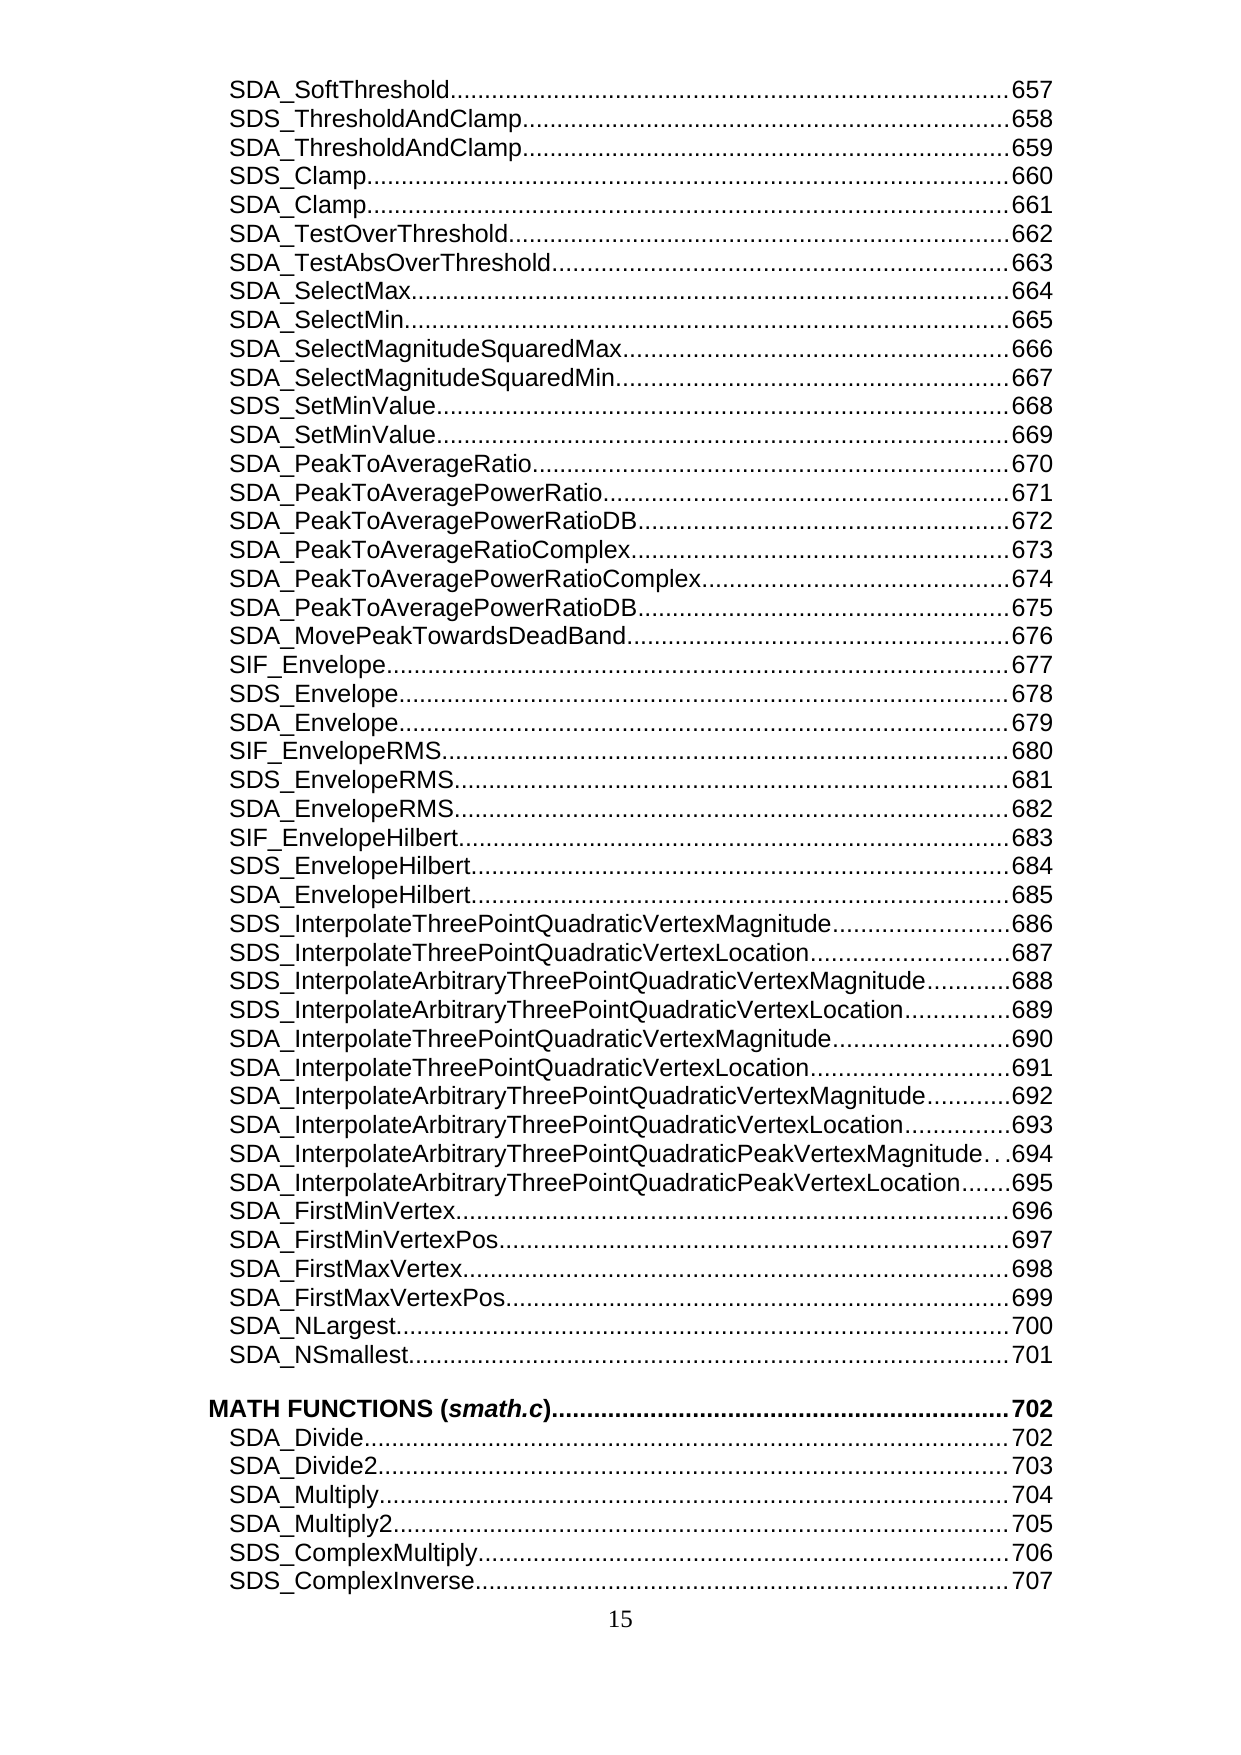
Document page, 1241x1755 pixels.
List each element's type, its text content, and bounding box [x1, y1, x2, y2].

text SDS_ComplexInverse 707 [229, 1566, 1053, 1595]
text SDA_InterpolateThreePointQuadraticVertexLocation 691 [229, 1052, 1053, 1081]
text SDA_InterpolateArbitraryThreePointQuadraticVertexLocation 693 [229, 1110, 1053, 1139]
text SDS_Envelope 678 [229, 679, 1053, 707]
text SIF_EnvelopeRMS 680 [229, 736, 1053, 765]
text SDA_ThresholdAndClamp 659 [229, 132, 1053, 161]
text SDA_SelectMin 665 [229, 305, 1053, 334]
text SDA_Envelope 679 [229, 707, 1053, 736]
text SDA_Clamp 661 [229, 190, 1053, 219]
text SDA_SoftThreshold 657 [229, 75, 1053, 104]
text SDA_InterpolateThreePointQuadraticVertexMagnitude 690 [229, 1024, 1053, 1052]
text SDA_EnvelopeRMS 682 [229, 794, 1053, 822]
text SIF_EnvelopeHilbert 683 [229, 822, 1053, 851]
text SDA_InterpolateArbitraryThreePointQuadraticPeakVertexLocation 695 [229, 1167, 1053, 1196]
text SDA_EnvelopeHilbert 685 [229, 880, 1053, 909]
text SDS_SetMinValue 668 [229, 391, 1053, 420]
text SDA_PeakToAveragePowerRatioDB 672 [229, 506, 1053, 535]
text SDA_SelectMagnitudeSquaredMax 666 [229, 334, 1053, 362]
text SDS_InterpolateArbitraryThreePointQuadraticVertexLocation 689 [229, 995, 1053, 1024]
text SDA_TestAbsOverThreshold 663 [229, 247, 1053, 276]
text SDA_PeakToAverageRatio 670 [229, 449, 1053, 477]
text SIF_Envelope 677 [229, 650, 1053, 679]
text SDS_ThresholdAndClamp 658 [229, 104, 1053, 132]
text SDA_NLargest 700 [229, 1311, 1053, 1340]
text SDS_EnvelopeRMS 681 [229, 765, 1053, 794]
text SDA_SetMinValue 669 [229, 420, 1053, 449]
text SDA_Divide2 703 [229, 1451, 1053, 1480]
text SDA_FirstMaxVertexPos 699 [229, 1282, 1053, 1311]
text SDA_PeakToAveragePowerRatioDB 675 [229, 592, 1053, 621]
text SDA_PeakToAverageRatioComplex 673 [229, 535, 1053, 564]
text SDA_FirstMaxVertex 698 [229, 1254, 1053, 1282]
text SDA_SelectMax 664 [229, 276, 1053, 305]
text SDA_MovePeakTowardsDeadBand 676 [229, 621, 1053, 650]
text SDA_PeakToAveragePowerRatioComplex 674 [229, 564, 1053, 592]
text SDA_Multiply 704 [229, 1480, 1053, 1509]
text SDA_FirstMinVertex 696 [229, 1196, 1053, 1225]
text SDA_InterpolateArbitraryThreePointQuadraticPeakVertexMagnitude 694 [229, 1139, 1053, 1167]
text MATH FUNCTIONS (smath.c) 702 [208, 1394, 1053, 1422]
text SDA_TestOverThreshold 662 [229, 219, 1053, 247]
text SDA_PeakToAveragePowerRatio 671 [229, 477, 1053, 506]
text SDA_Multiply2 705 [229, 1509, 1053, 1537]
text SDS_ComplexMultiply 706 [229, 1537, 1053, 1566]
text SDA_SelectMagnitudeSquaredMin 667 [229, 362, 1053, 391]
text SDS_EnvelopeHilbert 684 [229, 851, 1053, 880]
text SDA_InterpolateArbitraryThreePointQuadraticVertexMagnitude 692 [229, 1081, 1053, 1110]
text SDS_InterpolateThreePointQuadraticVertexMagnitude 686 [229, 909, 1053, 937]
text SDA_FirstMinVertexPos 697 [229, 1225, 1053, 1254]
text SDA_NSmallest 701 [229, 1340, 1053, 1369]
text SDS_Clamp 660 [229, 161, 1053, 190]
text SDS_InterpolateThreePointQuadraticVertexLocation 687 [229, 937, 1053, 966]
text SDS_InterpolateArbitraryThreePointQuadraticVertexMagnitude 688 [229, 966, 1053, 995]
text SDA_Divide 702 [229, 1422, 1053, 1451]
